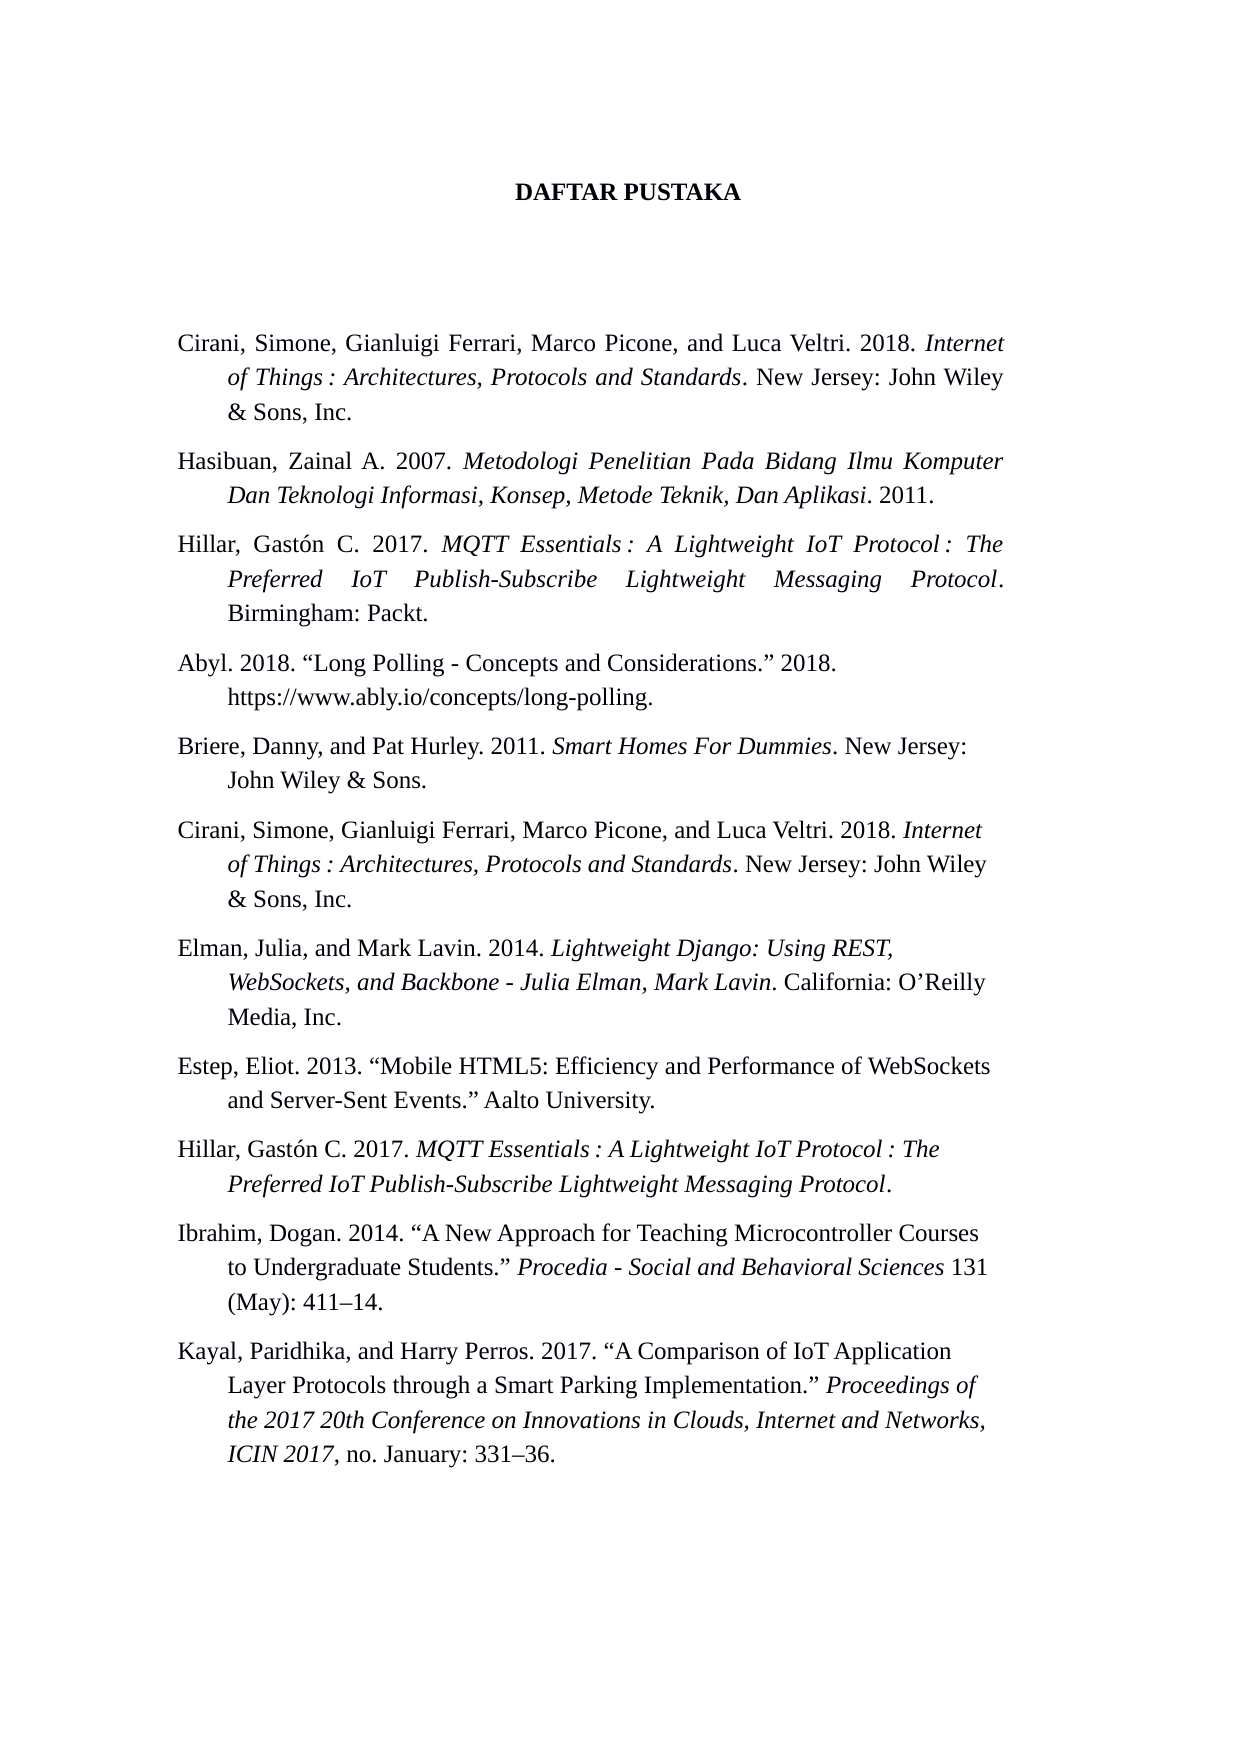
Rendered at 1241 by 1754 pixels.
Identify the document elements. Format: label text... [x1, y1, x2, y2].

text Abyl. 2018. “Long Polling - Concepts and Considerations.” 2018. https://www.ably.io/concepts/long-polling. [177, 648, 1004, 711]
text Hillar, Gastón C. 2017. MQTT Essentials : A Lightweight IoT Protocol : The Preferred IoT Publish-Subscribe Lightweight Messaging Protocol. Birmingham: Packt. [177, 529, 1004, 627]
text Kayal, Paridhika, and Harry Perros. 2017. “A Comparison of IoT Application Layer Protocols through a Smart Parking Implementation.” Proceedings of the 2017 20th Conference on Innovations in Clouds, Internet and Networks, ICIN 2017, no. January: 331–36. [177, 1336, 1004, 1468]
text Cirani, Simone, Gianluigi Ferrari, Marco Picone, and Luca Veltri. 2018. Internet of Things : Architectures, Protocols and Standards. New Jersey: John Wiley & Sons, Inc. [177, 328, 1004, 426]
text Ibrahim, Dogan. 2014. “A New Approach for Teaching Microcontroller Courses to Undergraduate Students.” Procedia - Social and Behavioral Sciences 131 (May): 411–14. [177, 1218, 1004, 1316]
text Hasibuan, Zainal A. 2007. Metodologi Penelitian Pada Bidang Ilmu Komputer Dan Teknologi Informasi, Konsep, Metode Teknik, Dan Aplikasi. 2011. [177, 446, 1004, 509]
text Hillar, Gastón C. 2017. MQTT Essentials : A Lightweight IoT Protocol : The Preferred IoT Publish-Subscribe Lightweight Messaging Protocol. [177, 1134, 1004, 1197]
text Briere, Danny, and Pat Hurley. 2011. Smart Homes For Dummies. New Jersey: John Wiley & Sons. [177, 731, 1004, 794]
text Elman, Julia, and Mark Lavin. 2014. Lightweight Django: Using REST, WebSockets, and Backbone - Julia Elman, Mark Lavin. California: O’Reilly Media, Inc. [177, 933, 1004, 1030]
subtitle DAFTAR PUSTAKA [252, 177, 1004, 206]
text Estep, Eliot. 2013. “Mobile HTML5: Efficiency and Performance of WebSockets and Server-Sent Events.” Aalto University. [177, 1051, 1004, 1114]
text Cirani, Simone, Gianluigi Ferrari, Marco Picone, and Luca Veltri. 2018. Internet of Things : Architectures, Protocols and Standards. New Jersey: John Wiley & Sons, Inc. [177, 815, 1004, 912]
